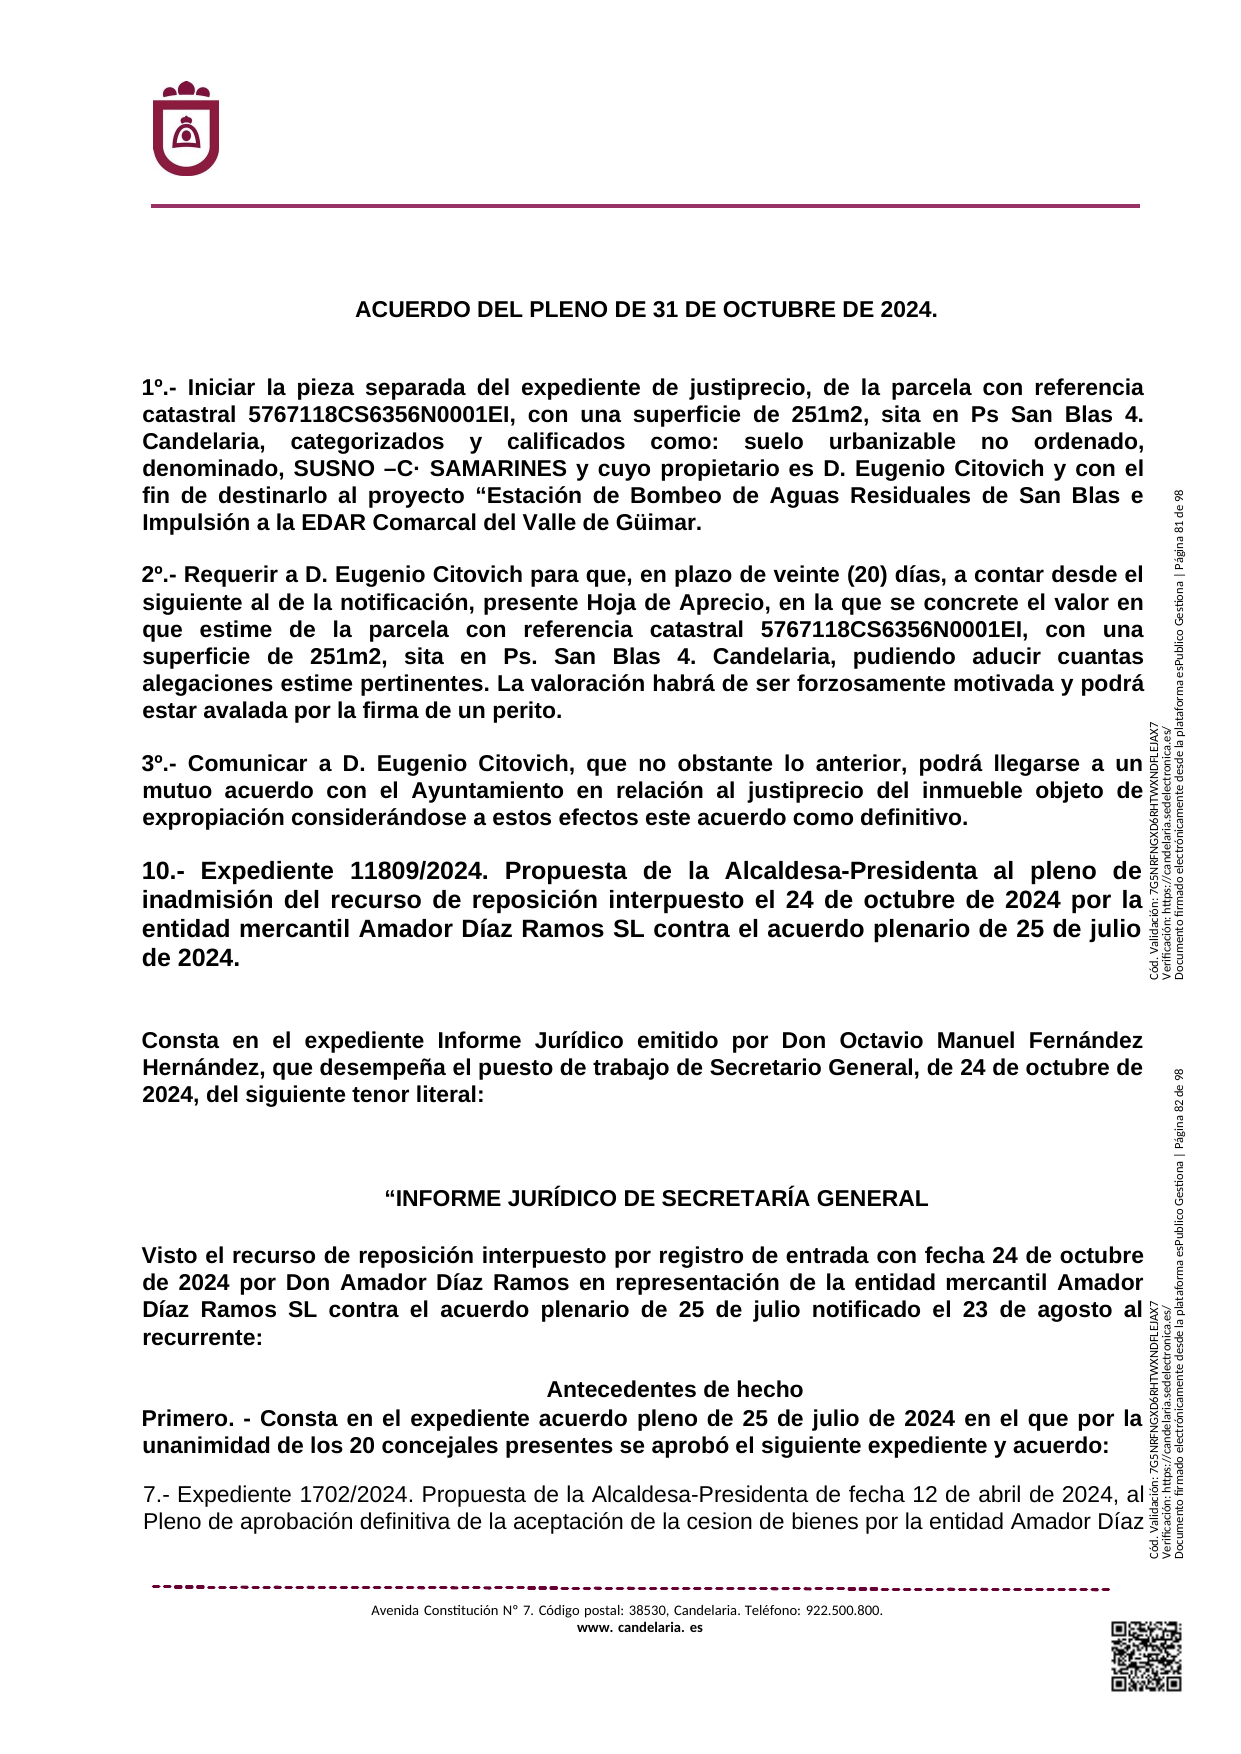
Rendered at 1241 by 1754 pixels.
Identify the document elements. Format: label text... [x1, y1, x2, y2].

text 1º.- Iniciar la pieza separada del expediente de justiprecio, de la parcela con referencia catastral 5767118CS6356N0001EI, con una superficie de 251m2, sita en Ps San Blas 4. Candelaria, categorizados y calificados como: suelo urbanizable no ordenado, denominado, SUSNO –C· SAMARINES y cuyo propietario es D. Eugenio Citovich y con el fin de destinarlo al proyecto “Estación de Bombeo de Aguas Residuales de San Blas e Impulsión a la EDAR Comarcal del Valle de Güimar. [141, 373, 1145, 535]
text 2º.- Requerir a D. Eugenio Citovich para que, en plazo de veinte (20) días, a contar desde el siguiente al de la notificación, presente Hoja de Aprecio, en la que se concrete el valor en que estime de la parcela con referencia catastral 5767118CS6356N0001EI, con una superficie de 251m2, sita en Ps. San Blas 4. Candelaria, pudiendo aducir cuantas alegaciones estime pertinentes. La valoración habrá de ser forzosamente motivada y podrá estar avalada por la firma de un perito. [141, 561, 1145, 723]
text Consta en el expediente Informe Jurídico emitido por Don Octavio Manuel Fernández Hernández, que desempeña el puesto de trabajo de Secretario General, de 24 de octubre de 2024, del siguiente tenor literal: [141, 1027, 1145, 1107]
text Primero. - Consta en el expediente acuerdo pleno de 25 de julio de 2024 en el que por la unanimidad de los 20 concejales presentes se aprobó el siguiente expediente y acuerdo: [141, 1405, 1145, 1458]
text Visto el recurso de reposición interpuesto por registro de entrada con fecha 24 de octubre de 2024 por Don Amador Díaz Ramos en representación de la entidad mercantil Amador Díaz Ramos SL contra el acuerdo plenario de 25 de julio notificado el 23 de agosto al recurrente: [141, 1242, 1145, 1350]
subtitle “INFORME JURÍDICO DE SECRETARÍA GENERAL [168, 1185, 1145, 1211]
subtitle Antecedentes de hecho [205, 1376, 1145, 1402]
text ACUERDO DEL PLENO DE 31 DE OCTUBRE DE 2024. [263, 296, 1030, 322]
text 10.- Expediente 11809/2024. Propuesta de la Alcaldesa-Presidenta al pleno de inadmisión del recurso de reposición interpuesto el 24 de octubre de 2024 por la entidad mercantil Amador Díaz Ramos SL contra el acuerdo plenario de 25 de julio de 2024. [142, 856, 1144, 971]
text 3º.- Comunicar a D. Eugenio Citovich, que no obstante lo anterior, podrá llegarse a un mutuo acuerdo con el Ayuntamiento en relación al justiprecio del inmueble objeto de expropiación considerándose a estos efectos este acuerdo como definitivo. [141, 749, 1145, 830]
text 7.- Expediente 1702/2024. Propuesta de la Alcaldesa-Presidenta de fecha 12 de abril de 2024, al Pleno de aprobación definitiva de la aceptación de la cesion de bienes por la entidad Amador Díaz [143, 1481, 1145, 1534]
